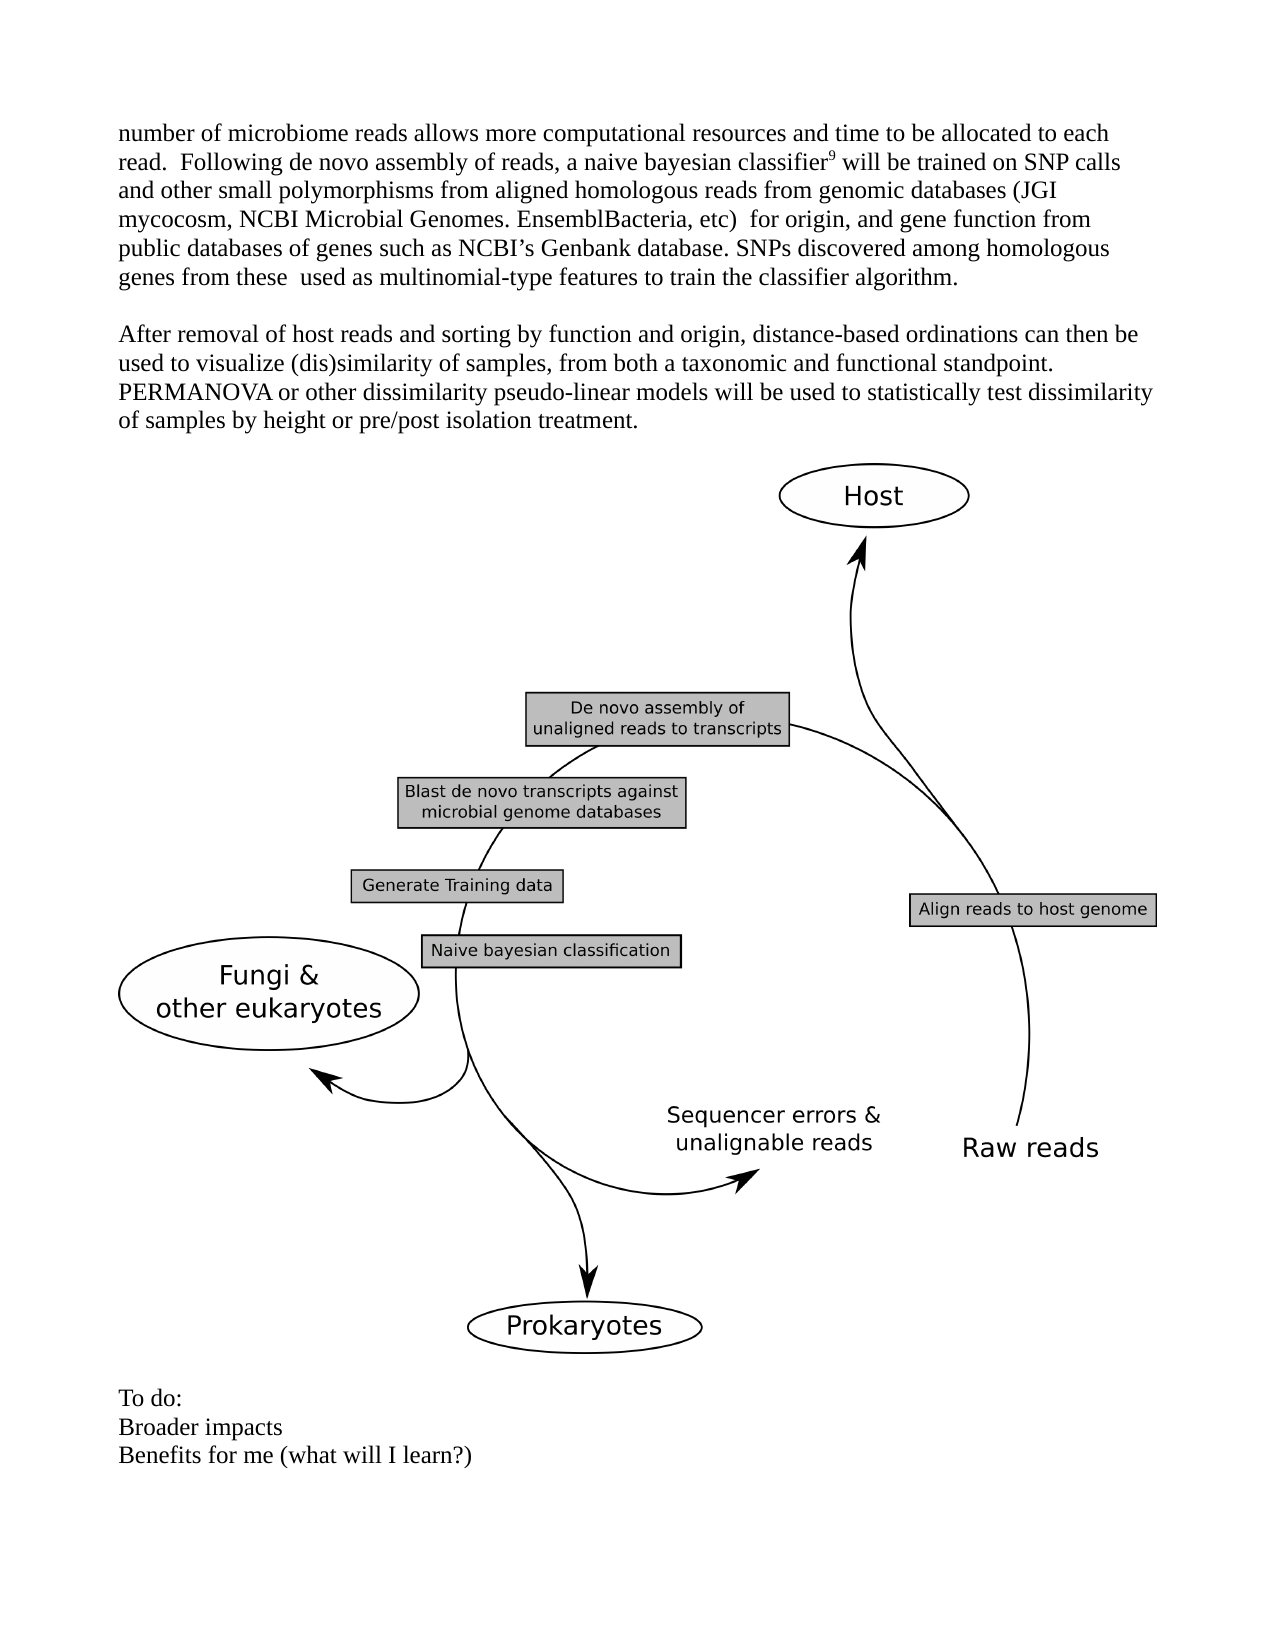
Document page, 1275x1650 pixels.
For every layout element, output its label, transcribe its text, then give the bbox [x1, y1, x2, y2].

text To do: [118, 1383, 1157, 1412]
picture [118, 463, 1157, 1354]
text Broader impacts [118, 1412, 1157, 1440]
text After removal of host reads and sorting by function and origin, distance-based ordinations can then be used to visualize (dis)similarity of samples, from both a taxonomic and functional standpoint. PERMANOVA or other dissimilarity pseudo-linear models will be used to statistically test dissimilarity of samples by height or pre/post isolation treatment. [118, 319, 1157, 434]
text number of microbiome reads allows more computational resources and time to be allocated to each read. Following de novo assembly of reads, a naive bayesian classifier9 will be trained on SNP calls and other small polymorphisms from aligned homologous reads from genomic databases (JGI mycocosm, NCBI Microbial Genomes. EnsemblBacteria, etc) for origin, and gene function from public databases of genes such as NCBI’s Genbank database. SNPs discovered among homologous genes from these used as multinomial-type features to train the classifier algorithm. [118, 118, 1157, 291]
text Benefits for me (what will I learn?) [118, 1440, 1157, 1469]
